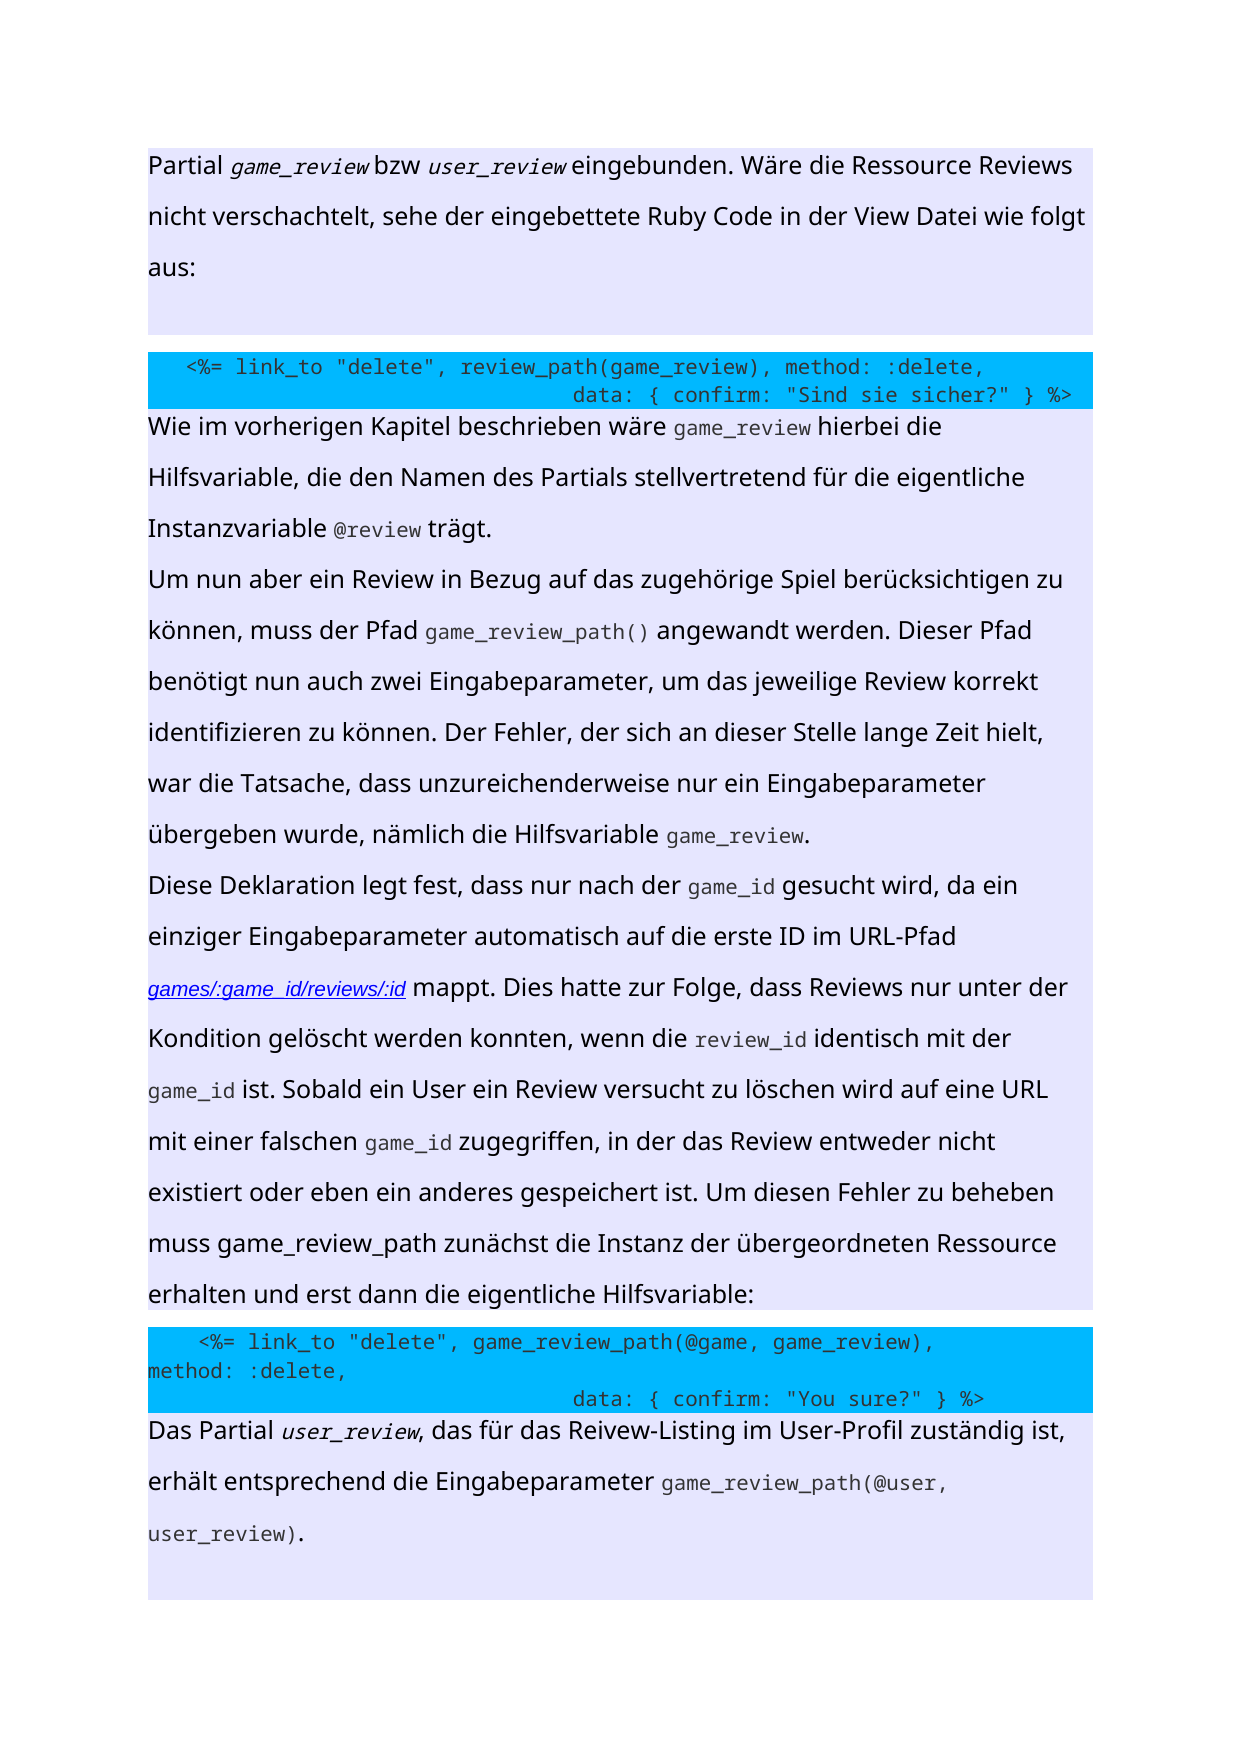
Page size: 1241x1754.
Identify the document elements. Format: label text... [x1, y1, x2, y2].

text Partial game_review bzw user_review eingebunden. Wäre die Ressource Reviews nicht verschachtelt, sehe der eingebettete Ruby Code in der View Datei wie folgt aus: [148, 148, 1093, 284]
text Um nun aber ein Review in Bezug auf das zugehörige Spiel berücksichtigen zu können, muss der Pfad game_review_path() angewandt werden. Dieser Pfad benötigt nun auch zwei Eingabeparameter, um das jeweilige Review korrekt identifizieren zu können. Der Fehler, der sich an dieser Stelle lange Zeit hielt, war die Tatsache, dass unzureichenderweise nur ein Eingabeparameter übergeben wurde, nämlich die Hilfsvariable game_review. [148, 562, 1093, 851]
text data: { confirm: "Sind sie sicher?" } %> [148, 380, 1093, 409]
text Diese Deklaration legt fest, dass nur nach der game_id gesucht wird, da ein einziger Eingabeparameter automatisch auf die erste ID im URL-Pfad games/:game_id/reviews/:id mappt. Dies hatte zur Folge, dass Reviews nur unter der Kondition gelöscht werden konnten, wenn die review_id identisch mit der game_id ist. Sobald ein User ein Review versucht zu löschen wird auf eine URL mit einer falschen game_id zugegriffen, in der das Review entweder nicht existiert oder eben ein anderes gespeichert ist. Um diesen Fehler zu beheben muss game_review_path zunächst die Instanz der übergeordneten Ressource erhalten und erst dann die eigentliche Hilfsvariable: [148, 868, 1093, 1310]
text <%= link_to "delete", game_review_path(@game, game_review), method: :delete, [148, 1327, 1093, 1384]
text <%= link_to "delete", review_path(game_review), method: :delete, [148, 352, 1093, 380]
text Wie im vorherigen Kapitel beschrieben wäre game_review hierbei die Hilfsvariable, die den Namen des Partials stellvertretend für die eigentliche Instanzvariable @review trägt. [148, 409, 1093, 545]
text data: { confirm: "You sure?" } %> [148, 1384, 1093, 1413]
text Das Partial user_review, das für das Reivew-Listing im User-Profil zuständig ist, erhält entsprechend die Eingabeparameter game_review_path(@user, user_review). [148, 1413, 1093, 1549]
